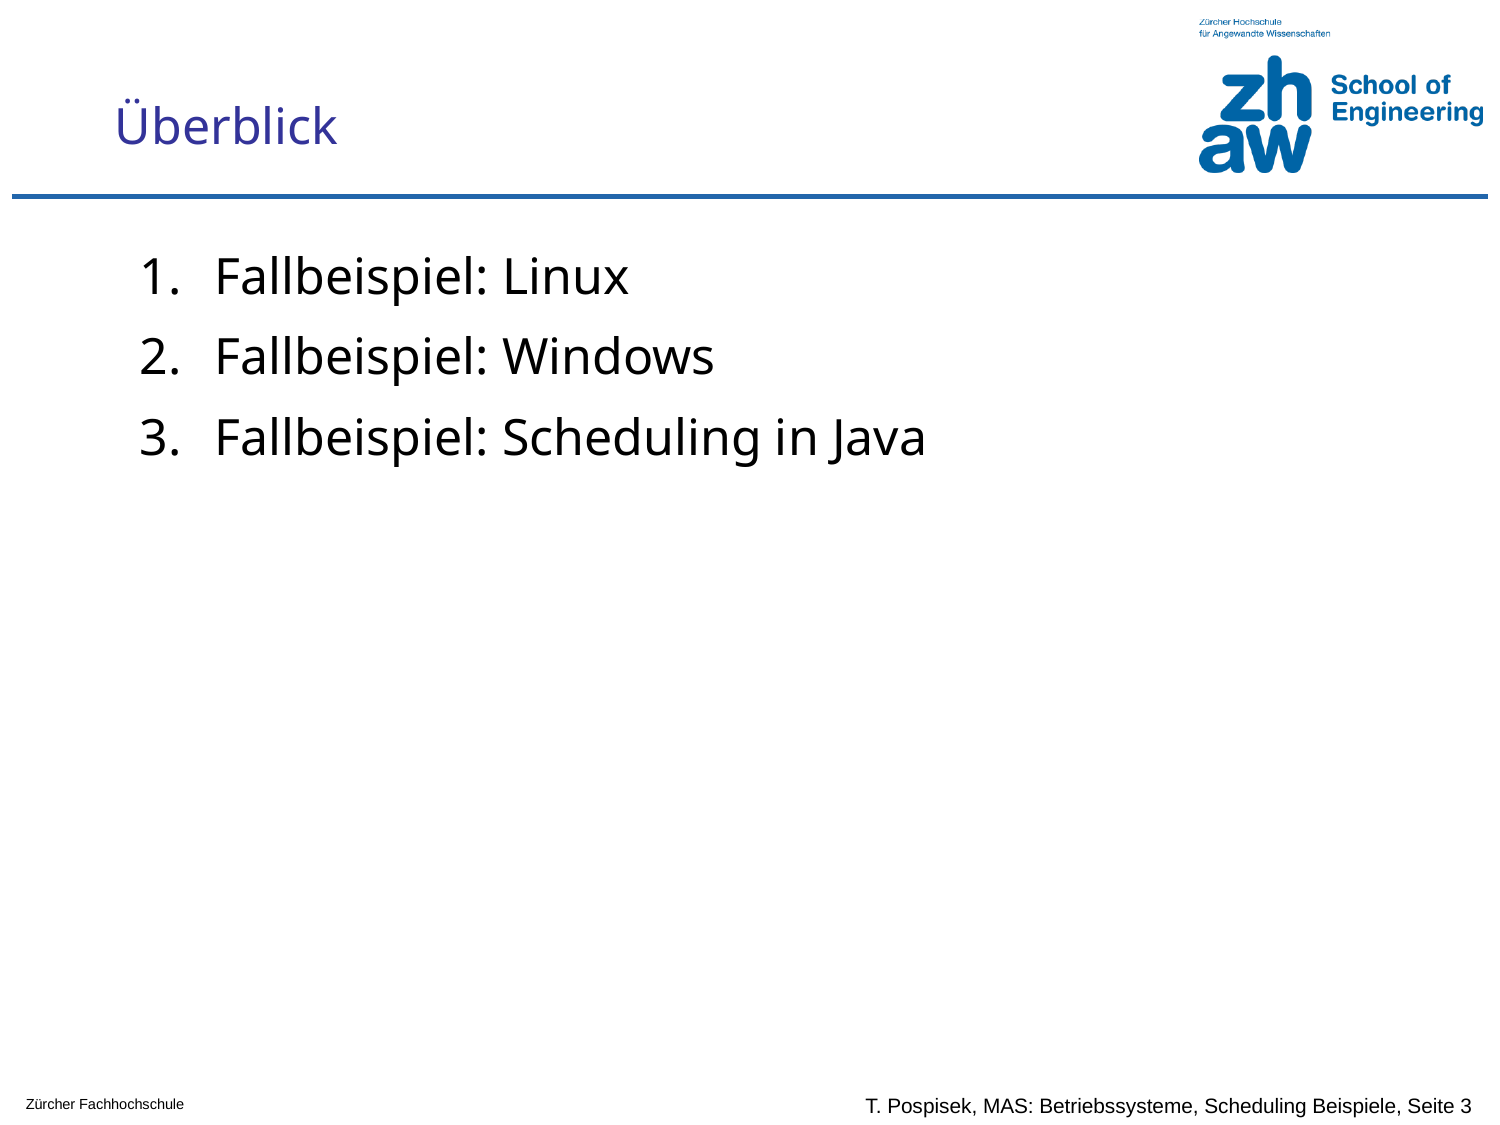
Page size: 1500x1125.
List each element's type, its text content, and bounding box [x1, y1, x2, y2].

text_box Fallbeispiel: Linux Fallbeispiel: Windows Fallbeispiel: Scheduling in Java [124, 237, 1338, 675]
title Überblick [99, 50, 1379, 163]
picture [1199, 19, 1483, 173]
